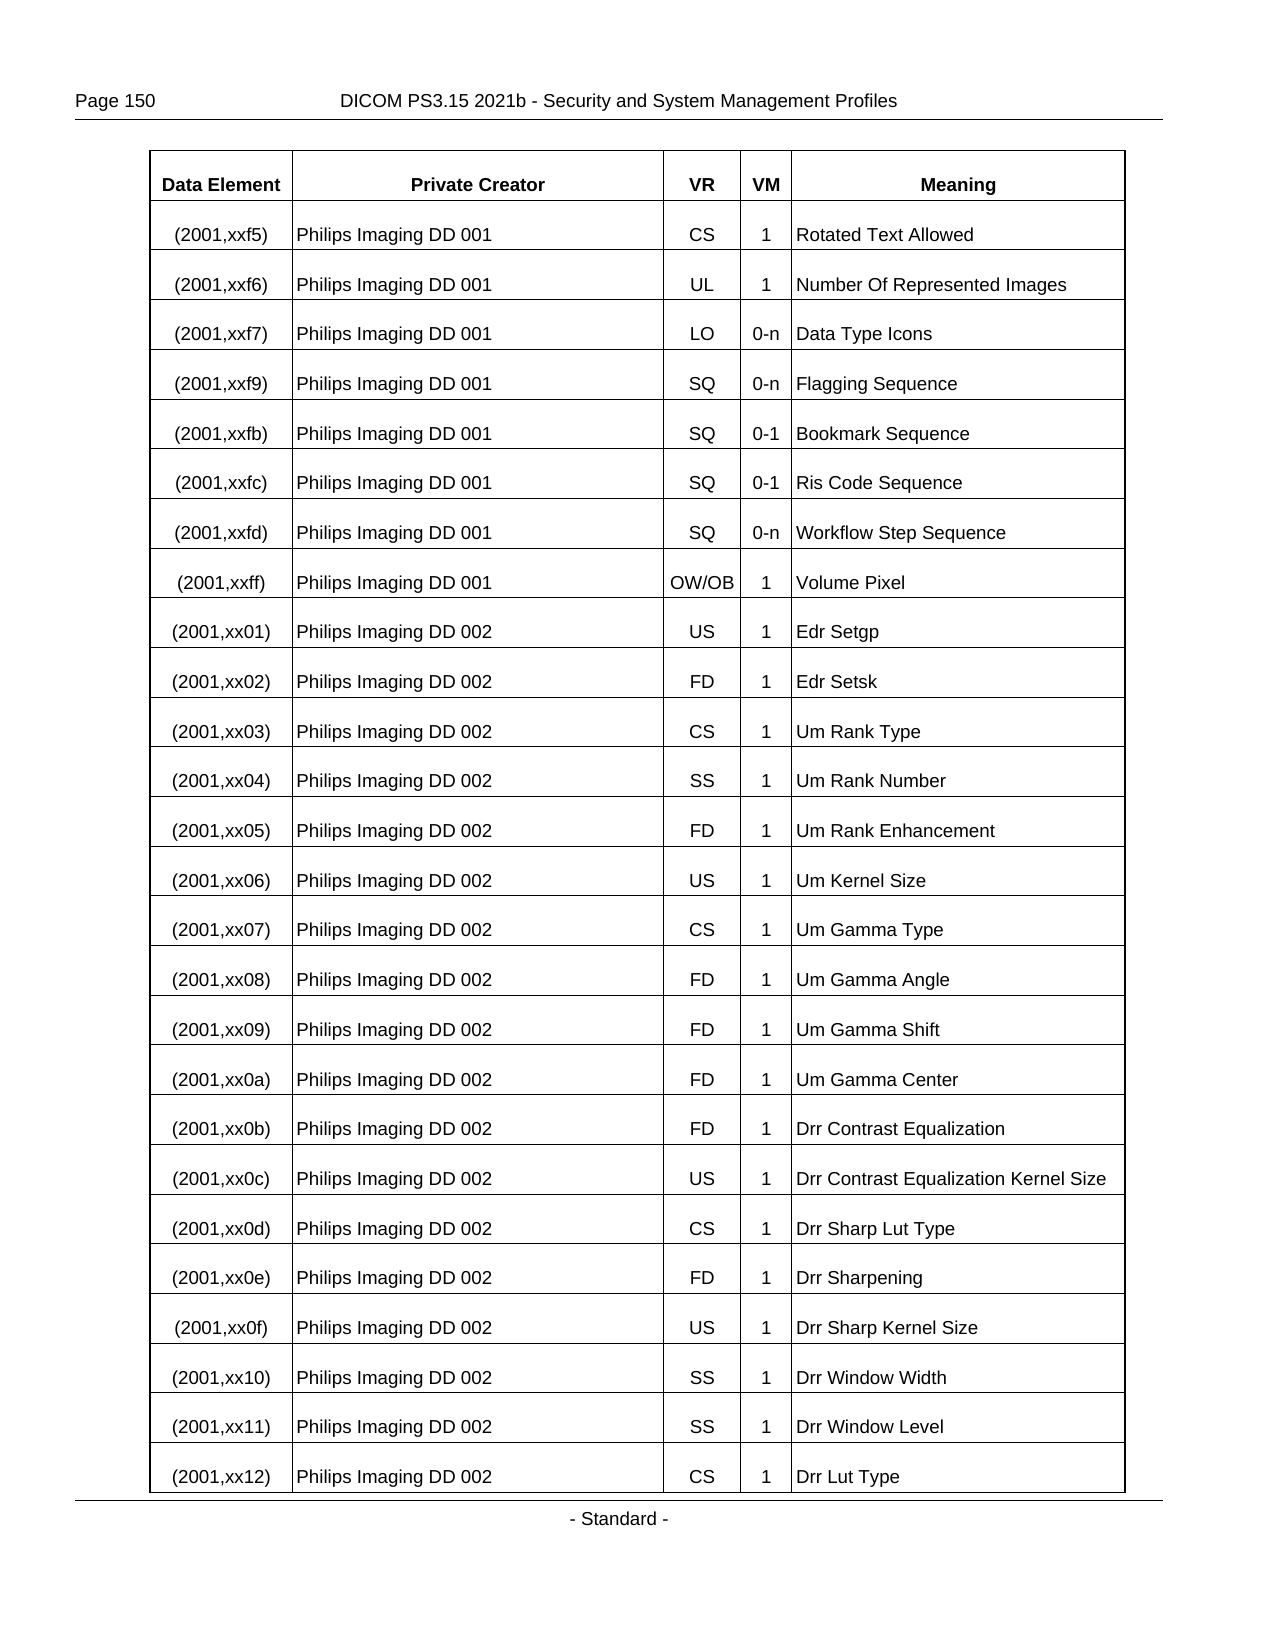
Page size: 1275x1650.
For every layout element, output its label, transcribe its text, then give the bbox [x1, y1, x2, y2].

table_cell 1 [741, 946, 791, 995]
table_cell 1 [741, 250, 791, 299]
table_cell Edr Setgp [792, 598, 1124, 647]
table_cell FD [664, 946, 740, 995]
table_cell (2001,xx0b) [151, 1095, 292, 1144]
table_cell 1 [741, 648, 791, 697]
table_cell Philips Imaging DD 002 [293, 1244, 663, 1293]
table_cell UL [664, 250, 740, 299]
table_cell (2001,xxfc) [151, 449, 292, 498]
table_cell Philips Imaging DD 002 [293, 1294, 663, 1342]
table_cell Flagging Sequence [792, 350, 1124, 398]
table_cell Philips Imaging DD 002 [293, 747, 663, 796]
table_cell (2001,xx0f) [151, 1294, 292, 1342]
table_header Meaning [792, 151, 1124, 200]
table_cell Philips Imaging DD 002 [293, 847, 663, 895]
table_cell Um Rank Type [792, 698, 1124, 746]
table_cell Philips Imaging DD 002 [293, 946, 663, 995]
table_cell Drr Lut Type [792, 1443, 1124, 1492]
table_cell 1 [741, 1244, 791, 1293]
table_cell SQ [664, 449, 740, 498]
table_cell Drr Sharpening [792, 1244, 1124, 1293]
table_cell Um Gamma Type [792, 896, 1124, 945]
table_cell Number Of Represented Images [792, 250, 1124, 299]
table_cell SS [664, 747, 740, 796]
table_cell 1 [741, 996, 791, 1044]
table_cell Philips Imaging DD 001 [293, 201, 663, 249]
table_cell (2001,xxff) [151, 549, 292, 597]
table_cell 1 [741, 1294, 791, 1342]
table_cell (2001,xx07) [151, 896, 292, 945]
table_cell Drr Window Level [792, 1393, 1124, 1442]
table_cell (2001,xx03) [151, 698, 292, 746]
table_cell Philips Imaging DD 002 [293, 797, 663, 846]
table_cell 1 [741, 1045, 791, 1094]
table_cell Philips Imaging DD 002 [293, 598, 663, 647]
table_cell (2001,xx08) [151, 946, 292, 995]
table_cell Philips Imaging DD 002 [293, 1344, 663, 1392]
table_cell FD [664, 648, 740, 697]
table_cell (2001,xx0c) [151, 1145, 292, 1193]
table_cell Um Gamma Shift [792, 996, 1124, 1044]
table_cell SQ [664, 350, 740, 398]
table_cell Workflow Step Sequence [792, 499, 1124, 547]
table_header VM [741, 151, 791, 200]
table_cell Philips Imaging DD 002 [293, 1393, 663, 1442]
table_cell Philips Imaging DD 002 [293, 698, 663, 746]
table_cell 1 [741, 1443, 791, 1492]
table_cell (2001,xx04) [151, 747, 292, 796]
table_cell 0-1 [741, 400, 791, 448]
table_cell FD [664, 1045, 740, 1094]
table_header VR [664, 151, 740, 200]
table_cell 1 [741, 549, 791, 597]
table_header Data Element [151, 151, 292, 200]
table_cell Um Gamma Angle [792, 946, 1124, 995]
table_cell 1 [741, 1145, 791, 1193]
table_cell Ris Code Sequence [792, 449, 1124, 498]
table_cell Drr Sharp Kernel Size [792, 1294, 1124, 1342]
table_cell Philips Imaging DD 002 [293, 1195, 663, 1243]
table_cell SS [664, 1393, 740, 1442]
table_cell Rotated Text Allowed [792, 201, 1124, 249]
table_cell 1 [741, 1095, 791, 1144]
table_cell FD [664, 797, 740, 846]
table_cell Edr Setsk [792, 648, 1124, 697]
table_cell (2001,xxf5) [151, 201, 292, 249]
table_cell (2001,xx0a) [151, 1045, 292, 1094]
table_cell 1 [741, 896, 791, 945]
table_cell (2001,xxfd) [151, 499, 292, 547]
table_cell Philips Imaging DD 001 [293, 499, 663, 547]
table_cell 1 [741, 847, 791, 895]
table_cell Philips Imaging DD 002 [293, 648, 663, 697]
table_cell 1 [741, 747, 791, 796]
table_cell Bookmark Sequence [792, 400, 1124, 448]
table_cell Um Rank Enhancement [792, 797, 1124, 846]
table_cell Data Type Icons [792, 300, 1124, 349]
table_cell 0-n [741, 350, 791, 398]
table_cell SS [664, 1344, 740, 1392]
table_cell (2001,xx02) [151, 648, 292, 697]
table_cell SQ [664, 499, 740, 547]
table_cell FD [664, 1244, 740, 1293]
table_cell 1 [741, 201, 791, 249]
table_cell Um Rank Number [792, 747, 1124, 796]
table_cell US [664, 1145, 740, 1193]
table_cell (2001,xxf6) [151, 250, 292, 299]
table_cell Drr Window Width [792, 1344, 1124, 1392]
table_cell (2001,xx11) [151, 1393, 292, 1442]
table_cell CS [664, 1443, 740, 1492]
table_cell Philips Imaging DD 001 [293, 250, 663, 299]
table_cell (2001,xx12) [151, 1443, 292, 1492]
table_cell Volume Pixel [792, 549, 1124, 597]
table_cell Philips Imaging DD 001 [293, 549, 663, 597]
table_header Private Creator [293, 151, 663, 200]
table_cell Philips Imaging DD 001 [293, 449, 663, 498]
table_cell 0-n [741, 499, 791, 547]
table_cell 1 [741, 1393, 791, 1442]
table_cell Philips Imaging DD 002 [293, 1095, 663, 1144]
table_cell (2001,xx06) [151, 847, 292, 895]
table_cell Drr Sharp Lut Type [792, 1195, 1124, 1243]
table_cell (2001,xx09) [151, 996, 292, 1044]
table_cell US [664, 1294, 740, 1342]
table_cell (2001,xx01) [151, 598, 292, 647]
table_cell Philips Imaging DD 002 [293, 1045, 663, 1094]
table_cell CS [664, 1195, 740, 1243]
table_cell 1 [741, 1195, 791, 1243]
table_cell Philips Imaging DD 002 [293, 1145, 663, 1193]
table_cell FD [664, 996, 740, 1044]
table_cell (2001,xx05) [151, 797, 292, 846]
table_cell 1 [741, 797, 791, 846]
table_cell Philips Imaging DD 002 [293, 996, 663, 1044]
table_cell 1 [741, 698, 791, 746]
table_cell (2001,xxf9) [151, 350, 292, 398]
table_cell (2001,xx0e) [151, 1244, 292, 1293]
table_cell CS [664, 201, 740, 249]
table_cell Philips Imaging DD 001 [293, 350, 663, 398]
table_cell Um Kernel Size [792, 847, 1124, 895]
table_cell Um Gamma Center [792, 1045, 1124, 1094]
table_cell 0-1 [741, 449, 791, 498]
table_cell (2001,xx0d) [151, 1195, 292, 1243]
table_cell Philips Imaging DD 001 [293, 300, 663, 349]
table_cell Philips Imaging DD 002 [293, 896, 663, 945]
table_cell (2001,xx10) [151, 1344, 292, 1392]
table_cell CS [664, 896, 740, 945]
table_cell Philips Imaging DD 001 [293, 400, 663, 448]
table_cell LO [664, 300, 740, 349]
table_cell Philips Imaging DD 002 [293, 1443, 663, 1492]
table_cell Drr Contrast Equalization Kernel Size [792, 1145, 1124, 1193]
table_cell SQ [664, 400, 740, 448]
table_cell OW/OB [664, 549, 740, 597]
table_cell US [664, 598, 740, 647]
table_cell CS [664, 698, 740, 746]
table_cell (2001,xxf7) [151, 300, 292, 349]
table_cell US [664, 847, 740, 895]
table_cell FD [664, 1095, 740, 1144]
table_cell 0-n [741, 300, 791, 349]
table_cell 1 [741, 1344, 791, 1392]
table_cell Drr Contrast Equalization [792, 1095, 1124, 1144]
table_cell 1 [741, 598, 791, 647]
table_cell (2001,xxfb) [151, 400, 292, 448]
